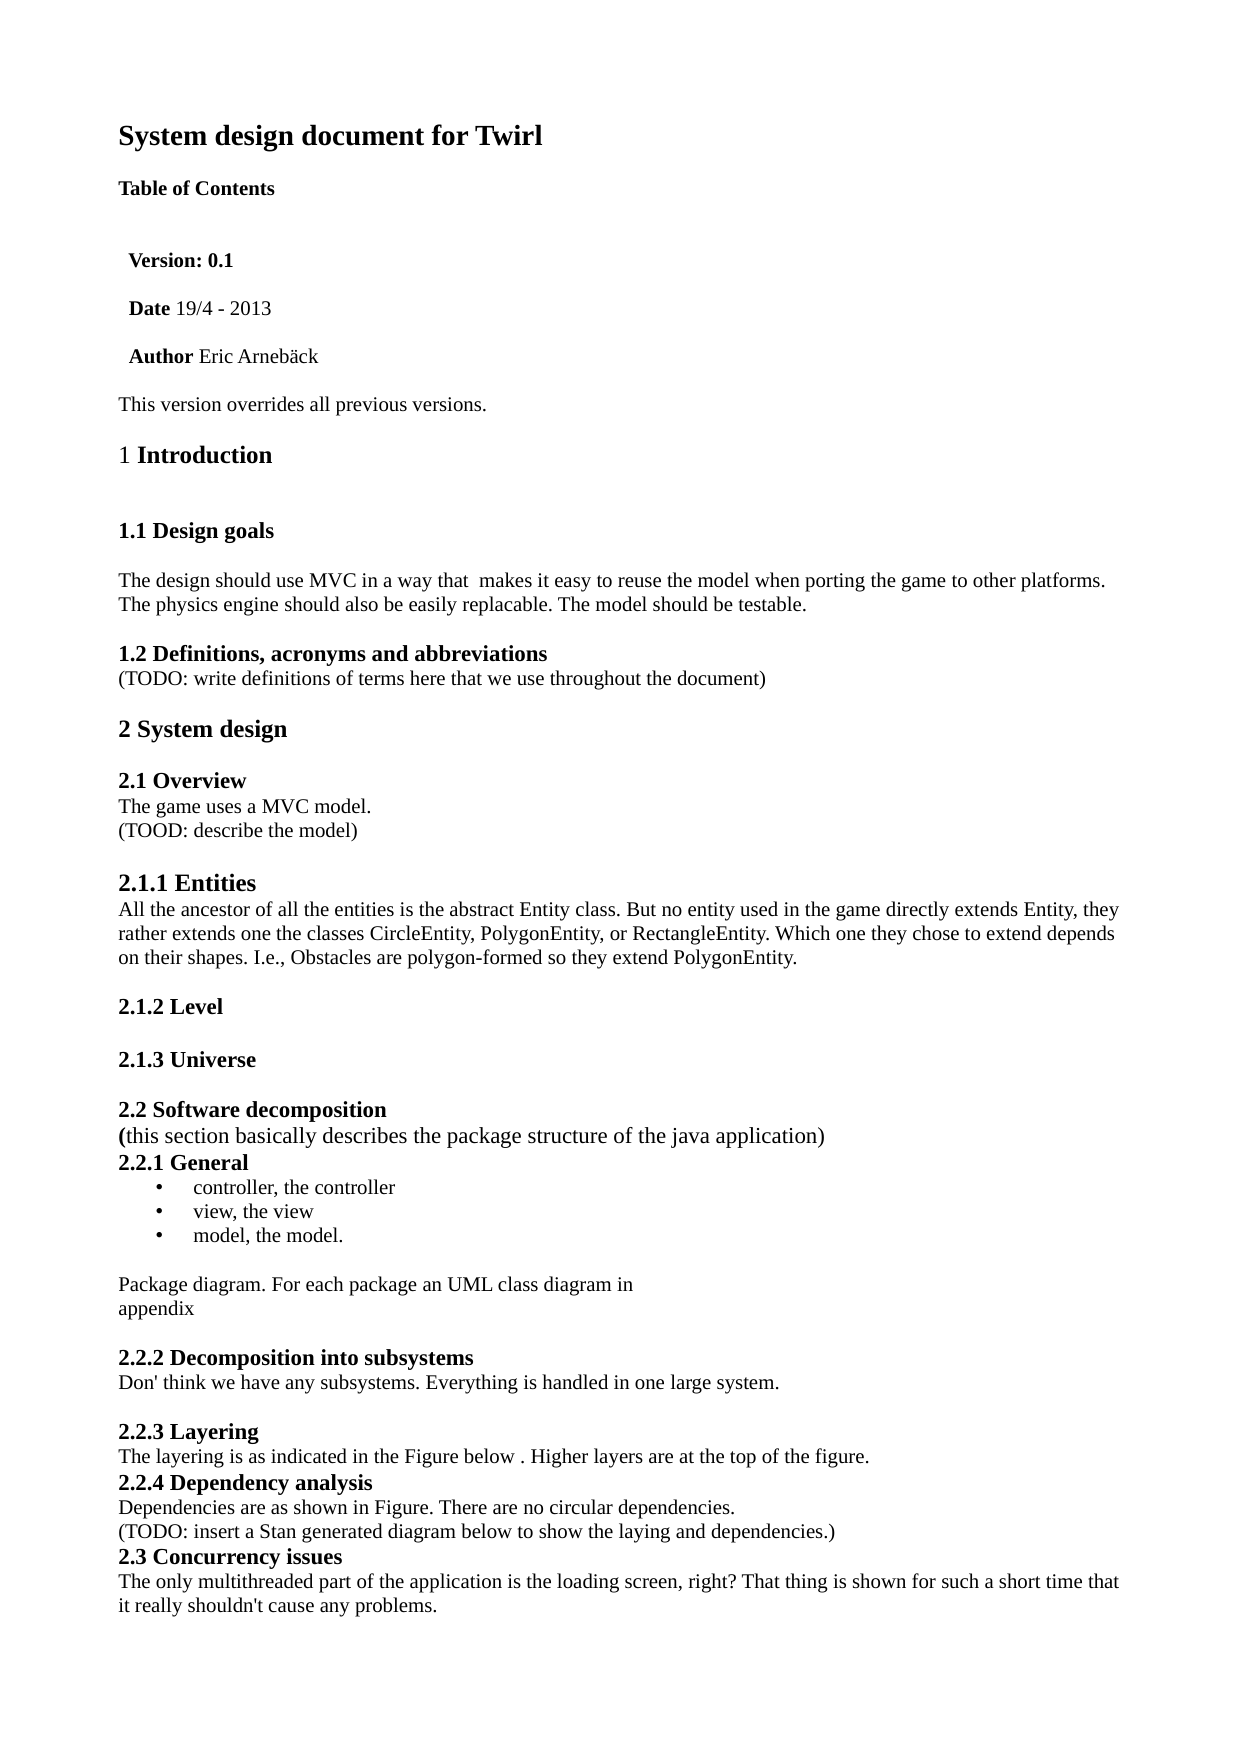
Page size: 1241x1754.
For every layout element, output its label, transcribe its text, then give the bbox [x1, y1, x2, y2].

text Dependencies are as shown in Figure. There are no circular dependencies. [118, 1495, 1122, 1519]
text The design should use MVC in a way that makes it easy to reuse the model when porting the game to other platforms. The physics engine should also be easily replacable. The model should be testable. [118, 568, 1122, 616]
text 2.2.1 General [118, 1149, 1122, 1175]
text The only multithreaded part of the application is the loading screen, right? That thing is shown for such a short time that it really shouldn't cause any problems. [118, 1569, 1122, 1617]
text Package diagram. For each package an UML class diagram in [118, 1271, 1122, 1296]
text 2.3 Concurrency issues [118, 1543, 1122, 1569]
text 2.2.2 Decomposition into subsystems [118, 1344, 1122, 1370]
text 2.1.2 Level [118, 993, 1122, 1019]
text The layering is as indicated in the Figure below . Higher layers are at the top of the figure. [118, 1444, 1122, 1468]
text System design document for Twirl [118, 118, 1122, 152]
text appendix [118, 1296, 1122, 1319]
text 2 System design [118, 714, 1122, 743]
text This version overrides all previous versions. [118, 392, 1122, 416]
text (TODO: write definitions of terms here that we use throughout the document) [118, 666, 1122, 690]
text (TOOD: describe the model) [118, 818, 1122, 842]
text 1 Introduction [118, 440, 1122, 469]
text 2.1.3 Universe [118, 1046, 1122, 1072]
text 2.2 Software decomposition [118, 1096, 1122, 1122]
text All the ancestor of all the entities is the abstract Entity class. But no entity used in the game directly extends Entity, they rather extends one the classes CircleEntity, PolygonEntity, or RectangleEntity. Which one they chose to extend depends on their shapes. I.e., Obstacles are polygon-formed so they extend PolygonEntity. [118, 897, 1122, 969]
text Version: 0.1 [118, 248, 1122, 272]
text 2.2.3 Layering [118, 1418, 1122, 1444]
text (TODO: insert a Stan generated diagram below to show the laying and dependencies.) [118, 1519, 1122, 1543]
list model, the model. [156, 1223, 1122, 1247]
text The game uses a MVC model. [118, 793, 1122, 818]
text Table of Contents [118, 176, 1122, 200]
text 2.1.1 Entities [118, 868, 1122, 897]
list view, the view [156, 1199, 1122, 1223]
text 2.2.4 Dependency analysis [118, 1468, 1122, 1495]
text 2.1 Overview [118, 767, 1122, 793]
text Author Eric Arnebäck [118, 344, 1122, 368]
text Don' think we have any subsystems. Everything is handled in one large system. [118, 1370, 1122, 1394]
text (this section basically describes the package structure of the java application) [118, 1122, 1122, 1149]
text Date 19/4 - 2013 [118, 296, 1122, 320]
text 1.1 Design goals [118, 517, 1122, 544]
list controller, the controller [156, 1175, 1122, 1199]
text 1.2 Definitions, acronyms and abbreviations [118, 640, 1122, 666]
